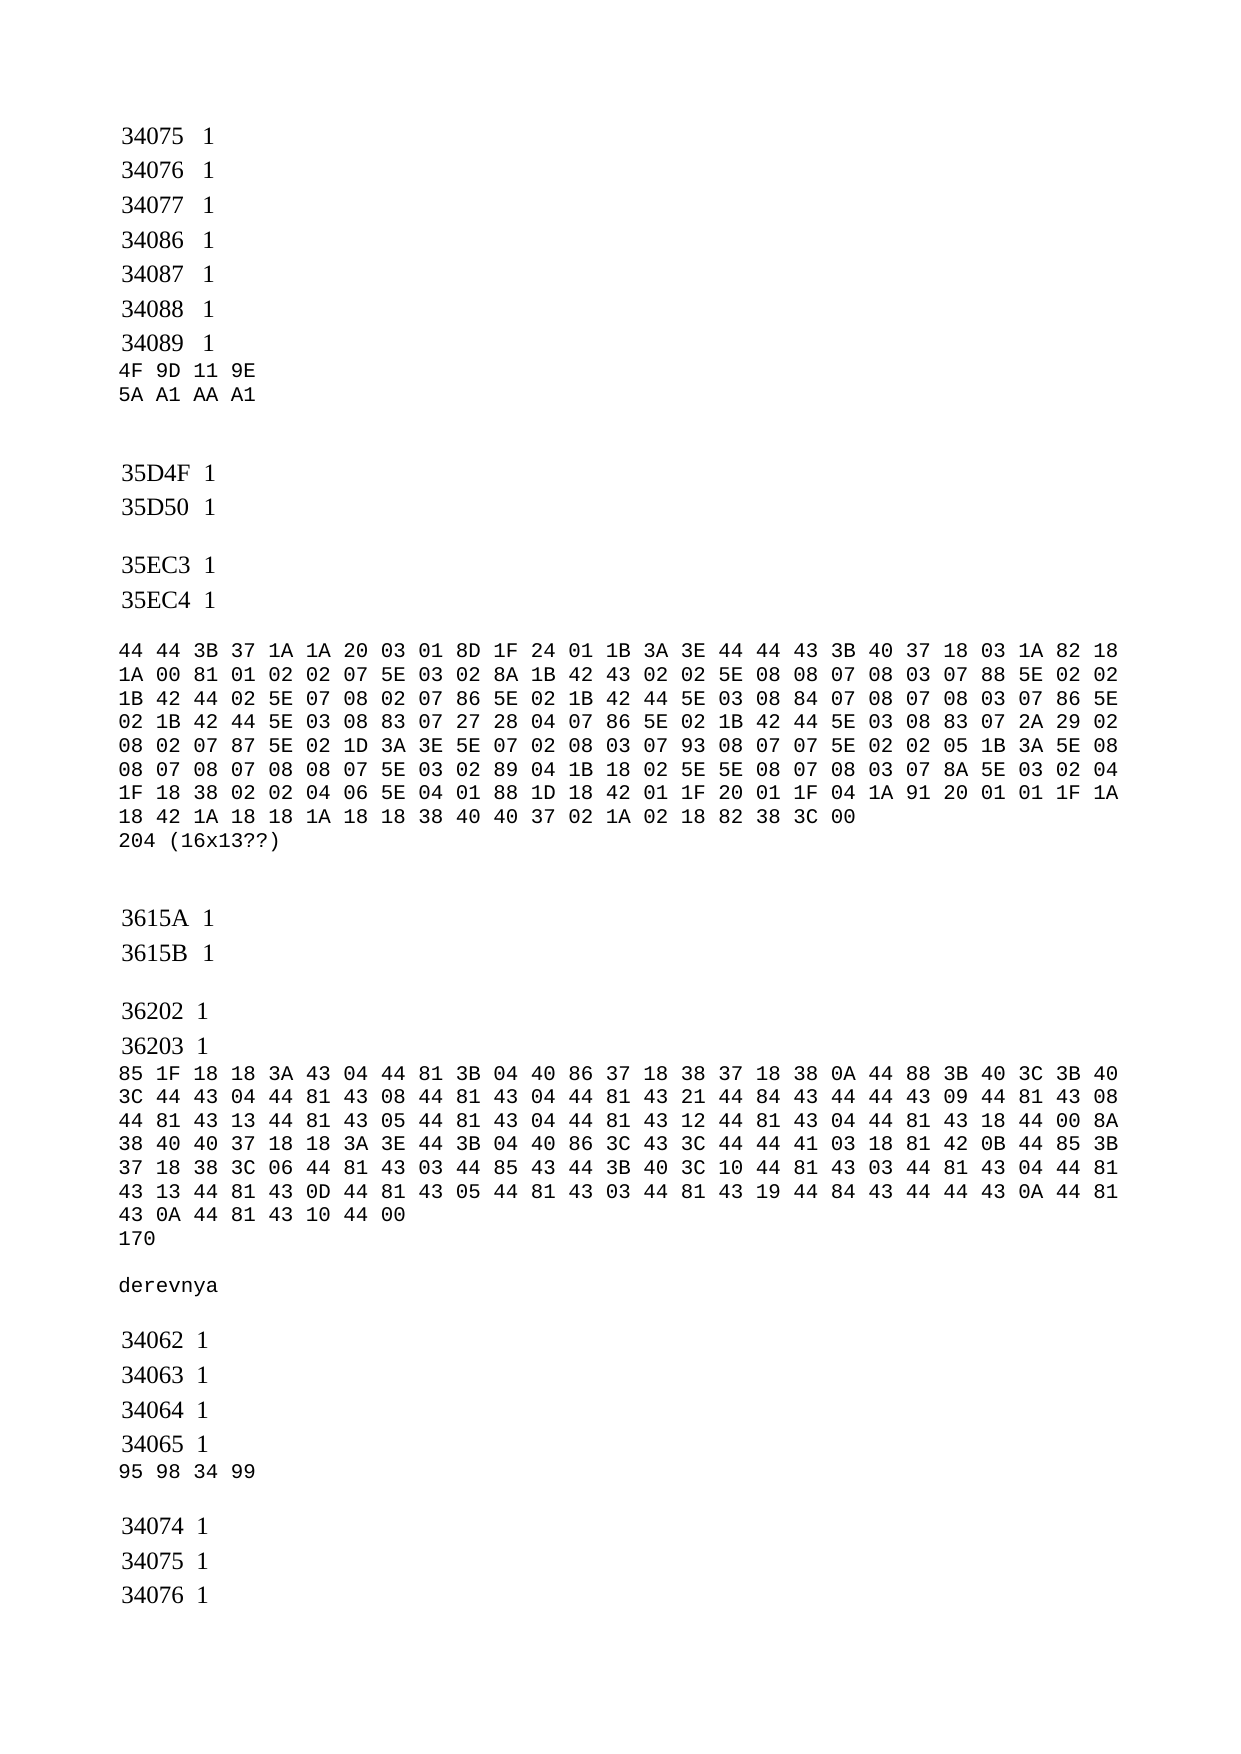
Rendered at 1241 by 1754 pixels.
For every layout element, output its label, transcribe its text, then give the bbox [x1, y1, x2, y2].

table_header 3615A [118, 901, 199, 935]
text 4F 9D 11 9E [118, 360, 1122, 384]
table_header 1 [193, 993, 221, 1028]
table_header 1 [200, 548, 228, 582]
table_cell 1 [199, 118, 227, 153]
table_cell 34076 [118, 153, 199, 187]
table_cell 34087 [118, 256, 199, 291]
table_cell 1 [199, 935, 227, 970]
table_cell 34086 [118, 222, 199, 256]
table_cell 1 [199, 187, 227, 222]
table_header 35EC3 [118, 548, 200, 582]
table_cell 1 [193, 1543, 221, 1577]
text 5A A1 AA A1 [118, 384, 1122, 407]
table_cell 35D50 [118, 489, 200, 524]
table_header 35D4F [118, 455, 200, 489]
table_cell 34064 [118, 1392, 193, 1426]
table_cell 1 [200, 582, 228, 617]
table_cell 1 [193, 1357, 221, 1392]
table_cell 34088 [118, 291, 199, 326]
table_cell 1 [199, 153, 227, 187]
table_cell 1 [199, 326, 227, 360]
table_header 1 [193, 1508, 221, 1543]
table_header 34062 [118, 1323, 193, 1357]
table_cell 1 [200, 489, 228, 524]
table_cell 34075 [118, 118, 199, 153]
text 44 44 3B 37 1A 1A 20 03 01 8D 1F 24 01 1B 3A 3E 44 44 43 3B 40 37 18 03 1A 82 18 1A 00 81 01 02 02 07 5E 03 02 8A 1B 42 43 02 02 5E 08 08 07 08 03 07 88 5E 02 02 1B 42 44 02 5E 07 08 02 07 86 5E 02 1B 42 44 5E 03 08 84 07 08 07 08 03 07 86 5E 02 1B 42 44 5E 03 08 83 07 27 28 04 07 86 5E 02 1B 42 44 5E 03 08 83 07 2A 29 02 08 02 07 87 5E 02 1D 3A 3E 5E 07 02 08 03 07 93 08 07 07 5E 02 02 05 1B 3A 5E 08 08 07 08 07 08 08 07 5E 03 02 89 04 1B 18 02 5E 5E 08 07 08 03 07 8A 5E 03 02 04 1F 18 38 02 02 04 06 5E 04 01 88 1D 18 42 01 1F 20 01 1F 04 1A 91 20 01 01 1F 1A 18 42 1A 18 18 1A 18 18 38 40 40 37 02 1A 02 18 82 38 3C 00 [118, 640, 1122, 829]
text 170 [118, 1228, 1122, 1252]
table_cell 34065 [118, 1426, 193, 1461]
table_header 36202 [118, 993, 193, 1028]
text 85 1F 18 18 3A 43 04 44 81 3B 04 40 86 37 18 38 37 18 38 0A 44 88 3B 40 3C 3B 40 3C 44 43 04 44 81 43 08 44 81 43 04 44 81 43 21 44 84 43 44 44 43 09 44 81 43 08 44 81 43 13 44 81 43 05 44 81 43 04 44 81 43 12 44 81 43 04 44 81 43 18 44 00 8A 38 40 40 37 18 18 3A 3E 44 3B 04 40 86 3C 43 3C 44 44 41 03 18 81 42 0B 44 85 3B 37 18 38 3C 06 44 81 43 03 44 85 43 44 3B 40 3C 10 44 81 43 03 44 81 43 04 44 81 43 13 44 81 43 0D 44 81 43 05 44 81 43 03 44 81 43 19 44 84 43 44 44 43 0A 44 81 43 0A 44 81 43 10 44 00 [118, 1062, 1122, 1228]
table_header 34074 [118, 1508, 193, 1543]
table_cell 1 [193, 1578, 221, 1612]
table_cell 34089 [118, 326, 199, 360]
table_cell 35EC4 [118, 582, 200, 617]
table_header 1 [200, 455, 228, 489]
table_cell 34077 [118, 187, 199, 222]
table_cell 1 [193, 1392, 221, 1426]
table_cell 34063 [118, 1357, 193, 1392]
text derevnya [118, 1275, 1122, 1299]
table_cell 1 [199, 222, 227, 256]
table_cell 34076 [118, 1578, 193, 1612]
table_cell 3615B [118, 935, 199, 970]
table_cell 34075 [118, 1543, 193, 1577]
table_cell 1 [199, 291, 227, 326]
table_cell 1 [199, 256, 227, 291]
table_cell 36203 [118, 1028, 193, 1062]
table_header 1 [193, 1323, 221, 1357]
table_header 1 [199, 901, 227, 935]
table_cell 1 [193, 1426, 221, 1461]
text 95 98 34 99 [118, 1461, 1122, 1484]
text 204 (16x13??) [118, 829, 1122, 853]
table_cell 1 [193, 1028, 221, 1062]
